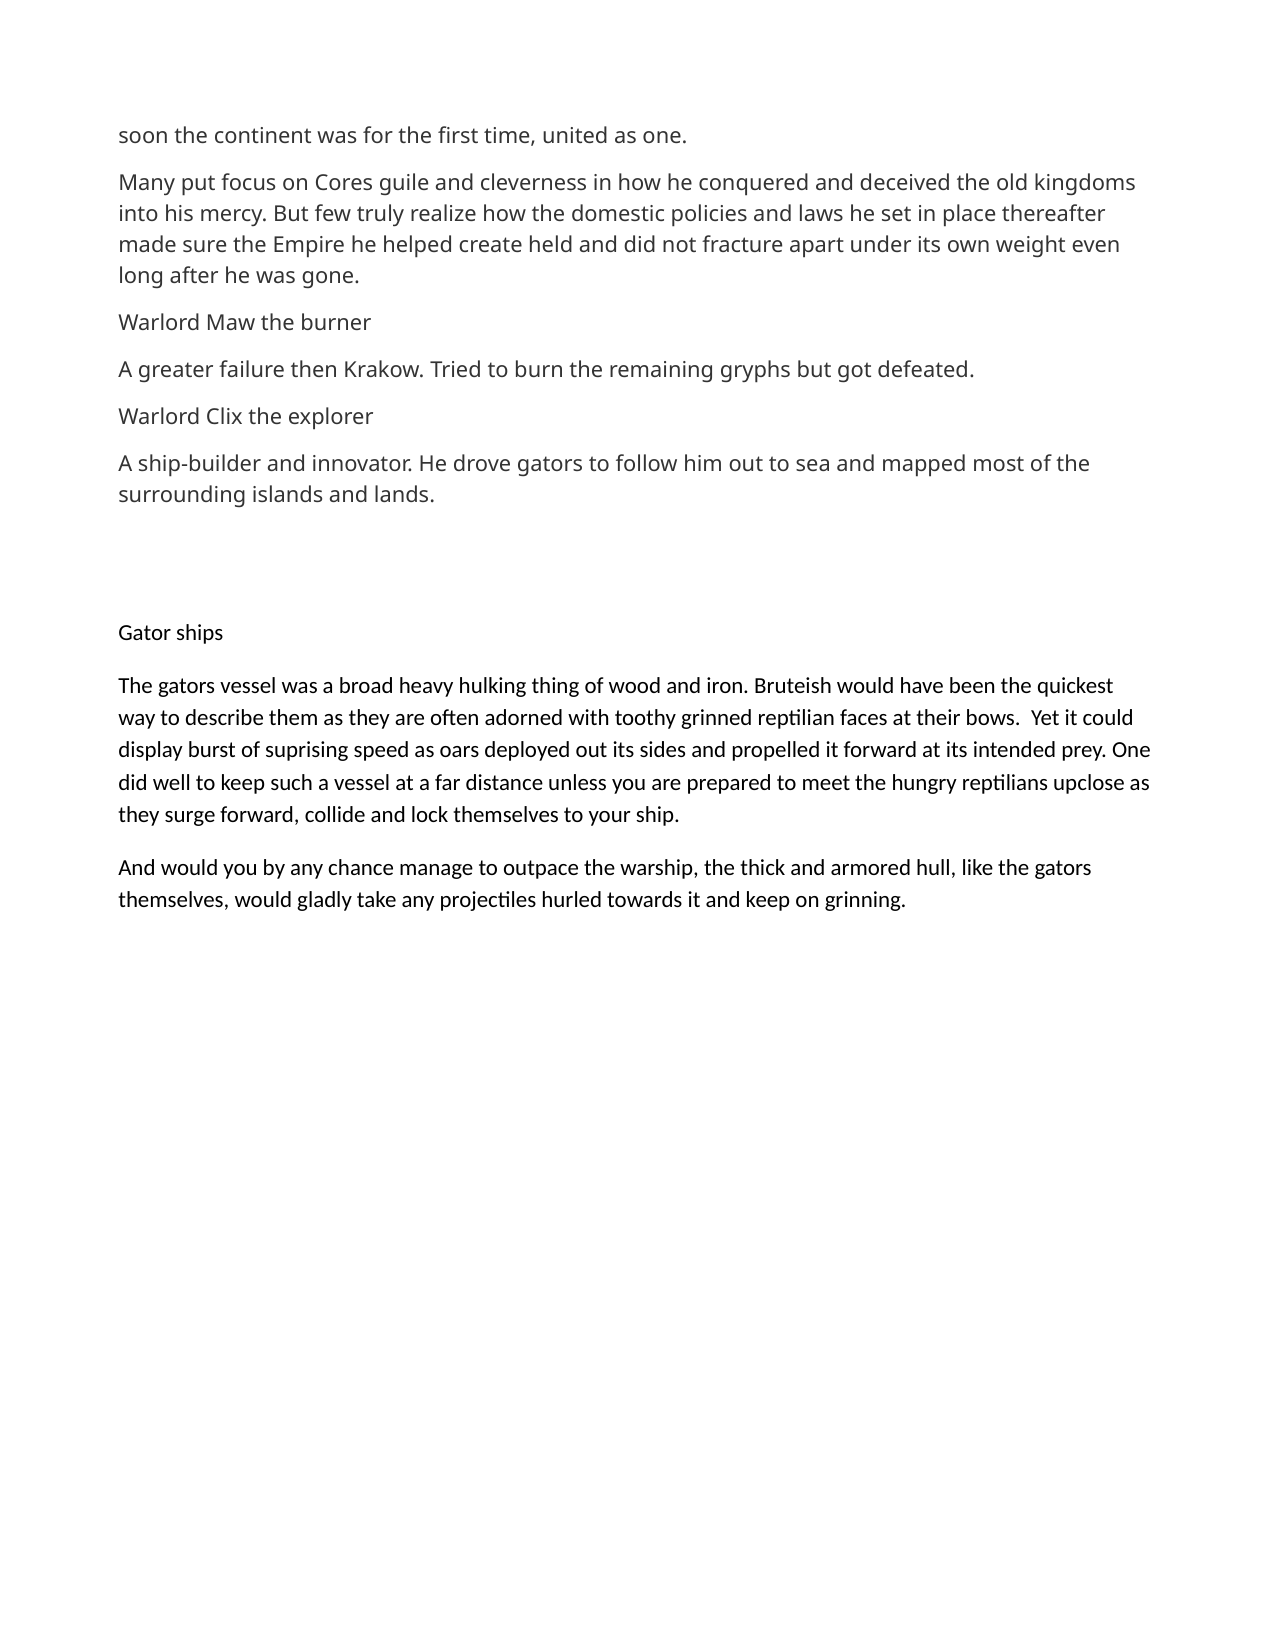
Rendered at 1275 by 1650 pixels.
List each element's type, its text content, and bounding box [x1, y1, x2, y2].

text The gators vessel was a broad heavy hulking thing of wood and iron. Bruteish would have been the quickest way to describe them as they are often adorned with toothy grinned reptilian faces at their bows. Yet it could display burst of suprising speed as oars deployed out its sides and propelled it forward at its intended prey. One did well to keep such a vessel at a far distance unless you are prepared to meet the hungry reptilians upclose as they surge forward, collide and lock themselves to your ship. [118, 671, 1157, 828]
text Gator ships [118, 618, 1157, 646]
text Warlord Clix the explorer [118, 399, 1157, 431]
text soon the continent was for the first time, united as one. [118, 118, 1157, 149]
text And would you by any chance manage to outpace the warship, the thick and armored hull, like the gators themselves, would gladly take any projectiles hurled towards it and keep on grinning. [118, 853, 1157, 913]
text Many put focus on Cores guile and cleverness in how he conquered and deceived the old kingdoms into his mercy. But few truly realize how the domestic policies and laws he set in place thereafter made sure the Empire he helped create held and did not fracture apart under its own weight even long after he was gone. [118, 165, 1157, 290]
text A greater failure then Krakow. Tried to burn the remaining gryphs but got defeated. [118, 352, 1157, 384]
text A ship-builder and innovator. He drove gators to follow him out to sea and mapped most of the surrounding islands and lands. [118, 446, 1157, 509]
text Warlord Maw the burner [118, 306, 1157, 337]
